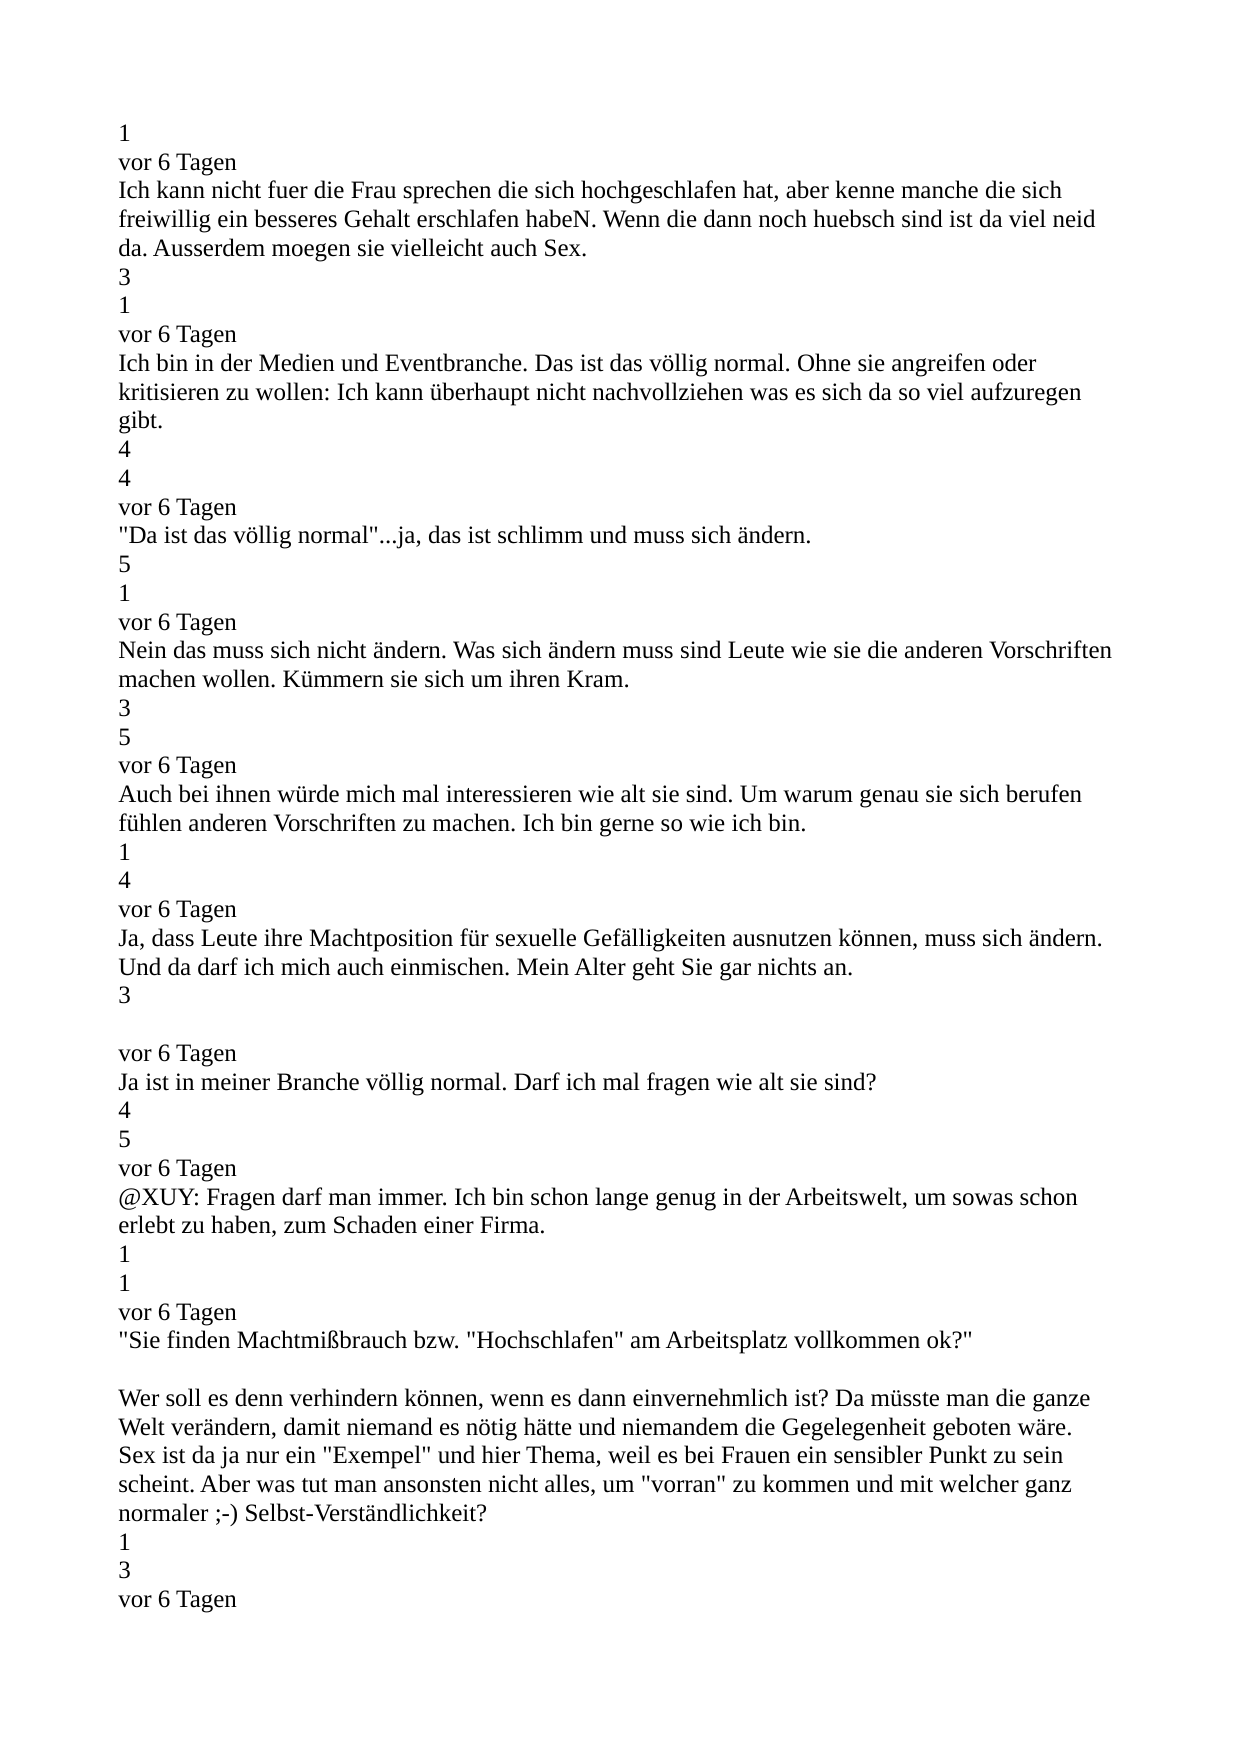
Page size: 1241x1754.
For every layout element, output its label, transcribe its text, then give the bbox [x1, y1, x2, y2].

text 1 [118, 1239, 1122, 1268]
text vor 6 Tagen [118, 751, 1122, 779]
text Ja, dass Leute ihre Machtposition für sexuelle Gefälligkeiten ausnutzen können, muss sich ändern. Und da darf ich mich auch einmischen. Mein Alter geht Sie gar nichts an. [118, 923, 1122, 981]
text 4 [118, 434, 1122, 463]
text vor 6 Tagen [118, 1297, 1122, 1326]
text @XUY: Fragen darf man immer. Ich bin schon lange genug in der Arbeitswelt, um sowas schon erlebt zu haben, zum Schaden einer Firma. [118, 1182, 1122, 1239]
text vor 6 Tagen [118, 1153, 1122, 1182]
text vor 6 Tagen [118, 1584, 1122, 1613]
text 3 [118, 981, 1122, 1009]
text Ja ist in meiner Branche völlig normal. Darf ich mal fragen wie alt sie sind? [118, 1067, 1122, 1096]
text Sex ist da ja nur ein "Exempel" und hier Thema, weil es bei Frauen ein sensibler Punkt zu sein scheint. Aber was tut man ansonsten nicht alles, um "vorran" zu kommen und mit welcher ganz normaler ;-) Selbst-Verständlichkeit? [118, 1441, 1122, 1527]
text 1 [118, 291, 1122, 319]
text Ich bin in der Medien und Eventbranche. Das ist das völlig normal. Ohne sie angreifen oder kritisieren zu wollen: Ich kann überhaupt nicht nachvollziehen was es sich da so viel aufzuregen gibt. [118, 348, 1122, 434]
text 5 [118, 722, 1122, 751]
text Ich kann nicht fuer die Frau sprechen die sich hochgeschlafen hat, aber kenne manche die sich freiwillig ein besseres Gehalt erschlafen habeN. Wenn die dann noch huebsch sind ist da viel neid da. Ausserdem moegen sie vielleicht auch Sex. [118, 176, 1122, 262]
text 3 [118, 262, 1122, 291]
text 5 [118, 1124, 1122, 1153]
text "Sie finden Machtmißbrauch bzw. "Hochschlafen" am Arbeitsplatz vollkommen ok?" [118, 1326, 1122, 1354]
text 3 [118, 693, 1122, 722]
text 4 [118, 1096, 1122, 1124]
text vor 6 Tagen [118, 607, 1122, 636]
text vor 6 Tagen [118, 319, 1122, 348]
text Nein das muss sich nicht ändern. Was sich ändern muss sind Leute wie sie die anderen Vorschriften machen wollen. Kümmern sie sich um ihren Kram. [118, 636, 1122, 693]
text "Da ist das völlig normal"...ja, das ist schlimm und muss sich ändern. [118, 521, 1122, 549]
text vor 6 Tagen [118, 1038, 1122, 1067]
text 1 [118, 1268, 1122, 1297]
text 1 [118, 118, 1122, 147]
text 4 [118, 866, 1122, 894]
text 1 [118, 837, 1122, 866]
text vor 6 Tagen [118, 492, 1122, 521]
text vor 6 Tagen [118, 147, 1122, 176]
text Auch bei ihnen würde mich mal interessieren wie alt sie sind. Um warum genau sie sich berufen fühlen anderen Vorschriften zu machen. Ich bin gerne so wie ich bin. [118, 779, 1122, 837]
text 1 [118, 578, 1122, 607]
text 4 [118, 463, 1122, 492]
text Wer soll es denn verhindern können, wenn es dann einvernehmlich ist? Da müsste man die ganze Welt verändern, damit niemand es nötig hätte und niemandem die Gegelegenheit geboten wäre. [118, 1383, 1122, 1441]
text 1 [118, 1527, 1122, 1556]
text 3 [118, 1556, 1122, 1584]
text 5 [118, 549, 1122, 578]
text vor 6 Tagen [118, 894, 1122, 923]
